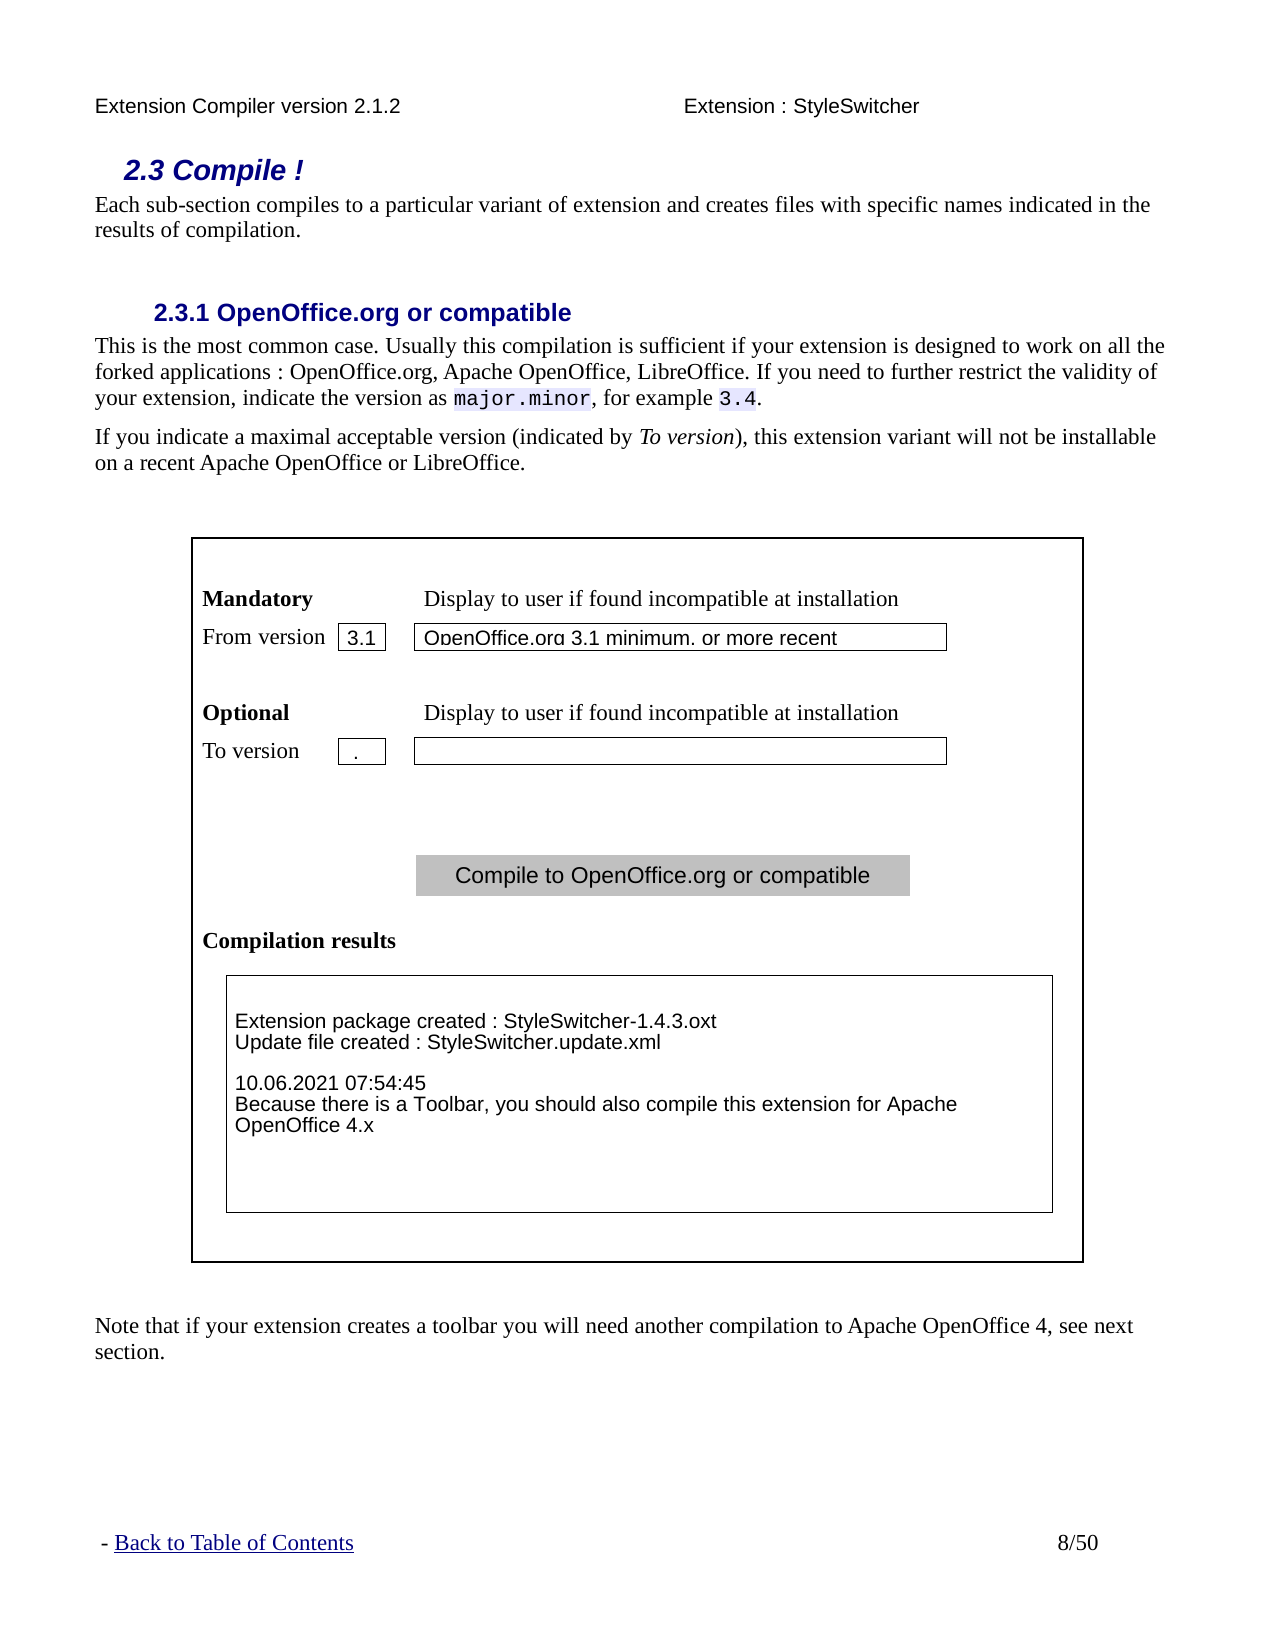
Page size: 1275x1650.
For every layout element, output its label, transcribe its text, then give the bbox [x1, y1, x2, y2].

text [386, 624, 414, 650]
text Mandatory Display to user if found incompatible at installation [202, 586, 1073, 612]
text [947, 738, 1073, 764]
text To version [202, 738, 338, 764]
subtitle Compile ! [124, 153, 1181, 186]
text [947, 624, 1073, 650]
text If you indicate a maximal acceptable version (indicated by To version), this extension variant will not be installable on a recent Apache OpenOffice or LibreOffice. [94, 424, 1181, 475]
text [386, 738, 414, 764]
text Compilation results [202, 928, 1073, 954]
subtitle OpenOffice.org or compatible [153, 299, 1181, 327]
text Note that if your extension creates a toolbar you will need another compilation to Apache OpenOffice 4, see next section. [94, 1313, 1181, 1364]
text Optional Display to user if found incompatible at installation [202, 700, 1073, 726]
text This is the most common case. Usually this compilation is sufficient if your extension is designed to work on all the forked applications : OpenOffice.org, Apache OpenOffice, LibreOffice. If you need to further restrict the validity of your extension, indicate the version as major.minor, for example 3.4. [94, 333, 1181, 411]
text From version [202, 624, 338, 650]
text Each sub-section compiles to a particular variant of extension and creates files with specific names indicated in the results of compilation. [94, 192, 1181, 243]
